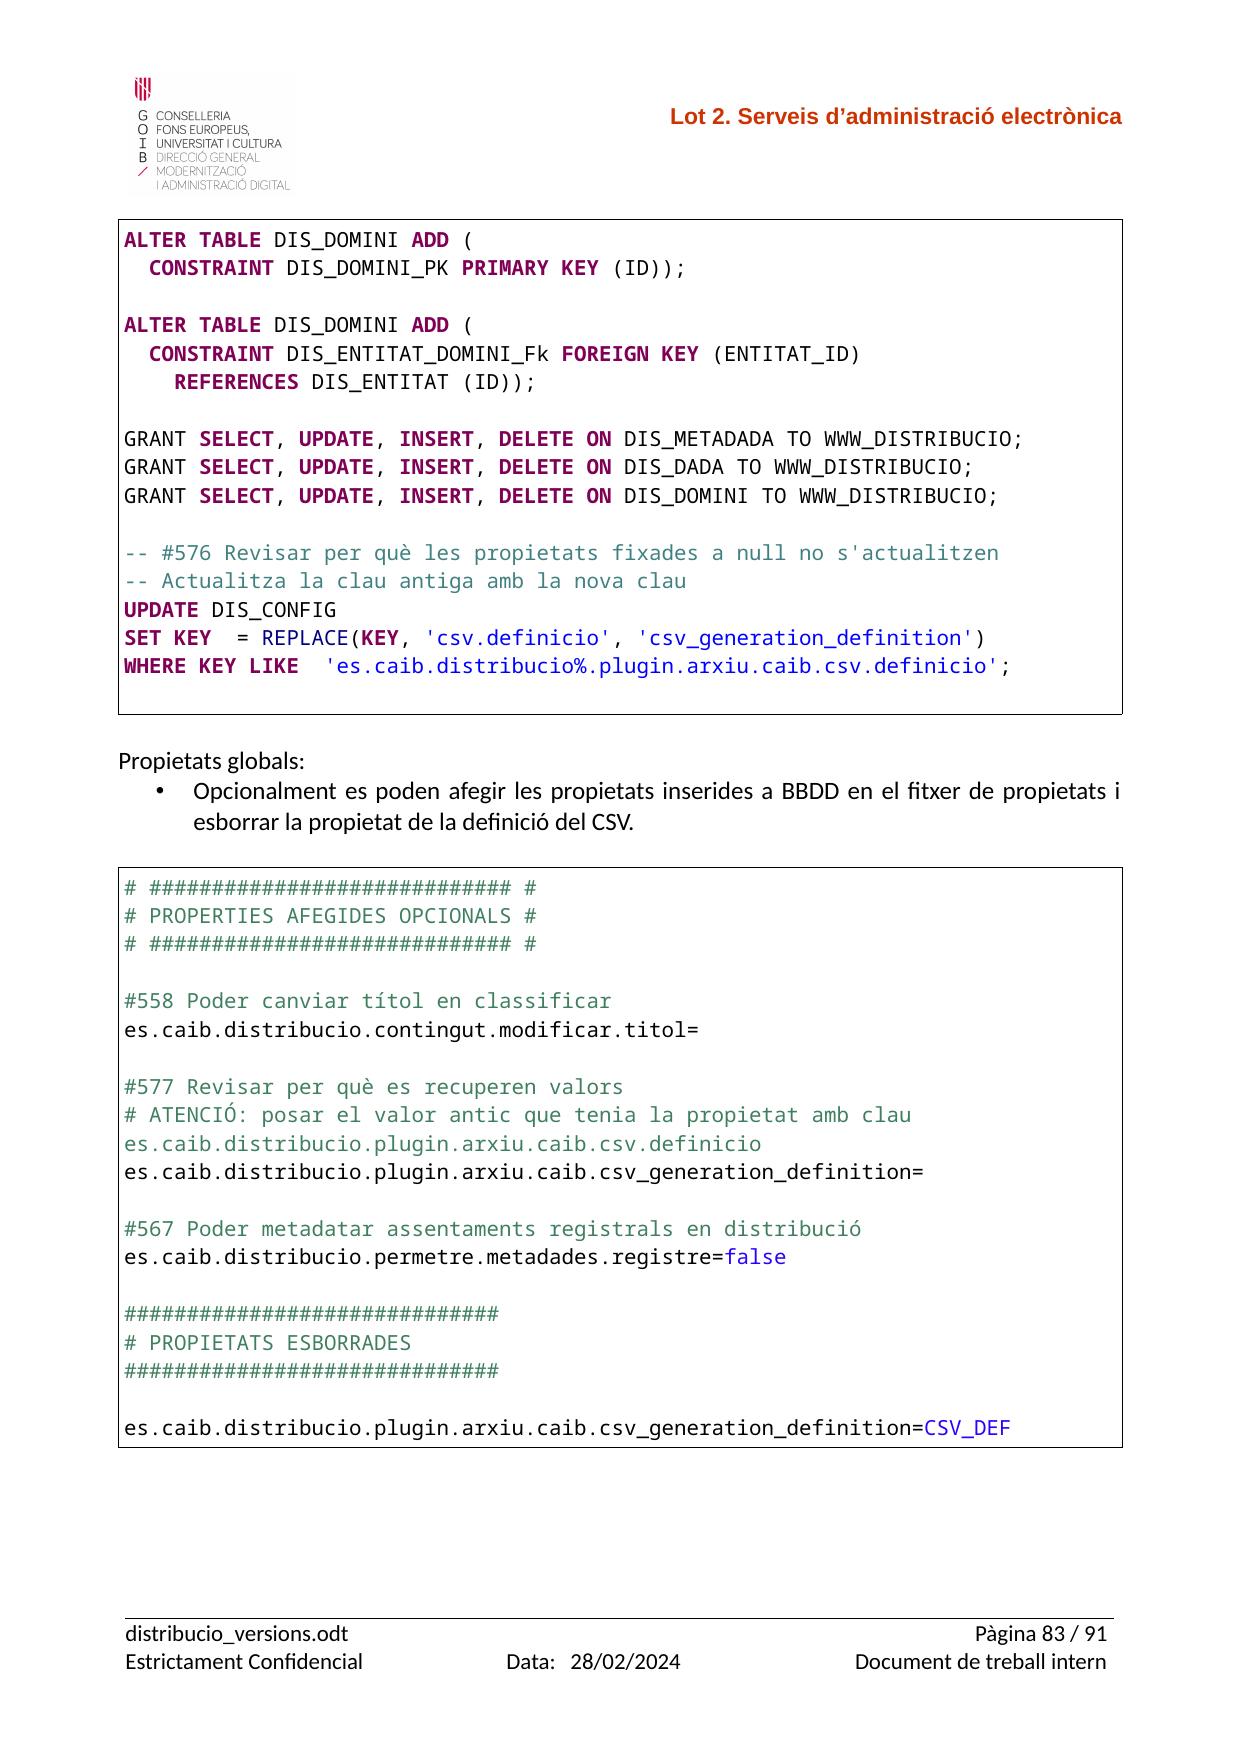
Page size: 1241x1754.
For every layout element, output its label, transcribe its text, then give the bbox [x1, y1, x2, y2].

table_header # ############################# # # PROPERTIES AFEGIDES OPCIONALS # # ############################# # #558 Poder canviar títol en classificar es.caib.distribucio.contingut.modificar.titol= #577 Revisar per què es recuperen valors # ATENCIÓ: posar el valor antic que tenia la propietat amb clau es.caib.distribucio.plugin.arxiu.caib.csv.definicio es.caib.distribucio.plugin.arxiu.caib.csv_generation_definition= #567 Poder metadatar assentaments registrals en distribució es.caib.distribucio.permetre.metadades.registre=false ############################## # PROPIETATS ESBORRADES ############################## es.caib.distribucio.plugin.arxiu.caib.csv_generation_definition=CSV_DEF [119, 868, 1122, 1447]
picture [126, 70, 299, 197]
list Opcionalment es poden afegir les propietats inserides a BBDD en el fitxer de propietats i esborrar la propietat de la definició del CSV. [156, 775, 1122, 836]
table_header ALTER TABLE DIS_DOMINI ADD ( CONSTRAINT DIS_DOMINI_PK PRIMARY KEY (ID)); ALTER TABLE DIS_DOMINI ADD ( CONSTRAINT DIS_ENTITAT_DOMINI_Fk FOREIGN KEY (ENTITAT_ID) REFERENCES DIS_ENTITAT (ID)); GRANT SELECT, UPDATE, INSERT, DELETE ON DIS_METADADA TO WWW_DISTRIBUCIO; GRANT SELECT, UPDATE, INSERT, DELETE ON DIS_DADA TO WWW_DISTRIBUCIO; GRANT SELECT, UPDATE, INSERT, DELETE ON DIS_DOMINI TO WWW_DISTRIBUCIO; -- #576 Revisar per què les propietats fixades a null no s'actualitzen -- Actualitza la clau antiga amb la nova clau UPDATE DIS_CONFIG SET KEY = REPLACE(KEY, 'csv.definicio', 'csv_generation_definition') WHERE KEY LIKE 'es.caib.distribucio%.plugin.arxiu.caib.csv.definicio'; [119, 220, 1122, 714]
text Propietats globals: [118, 745, 1122, 775]
